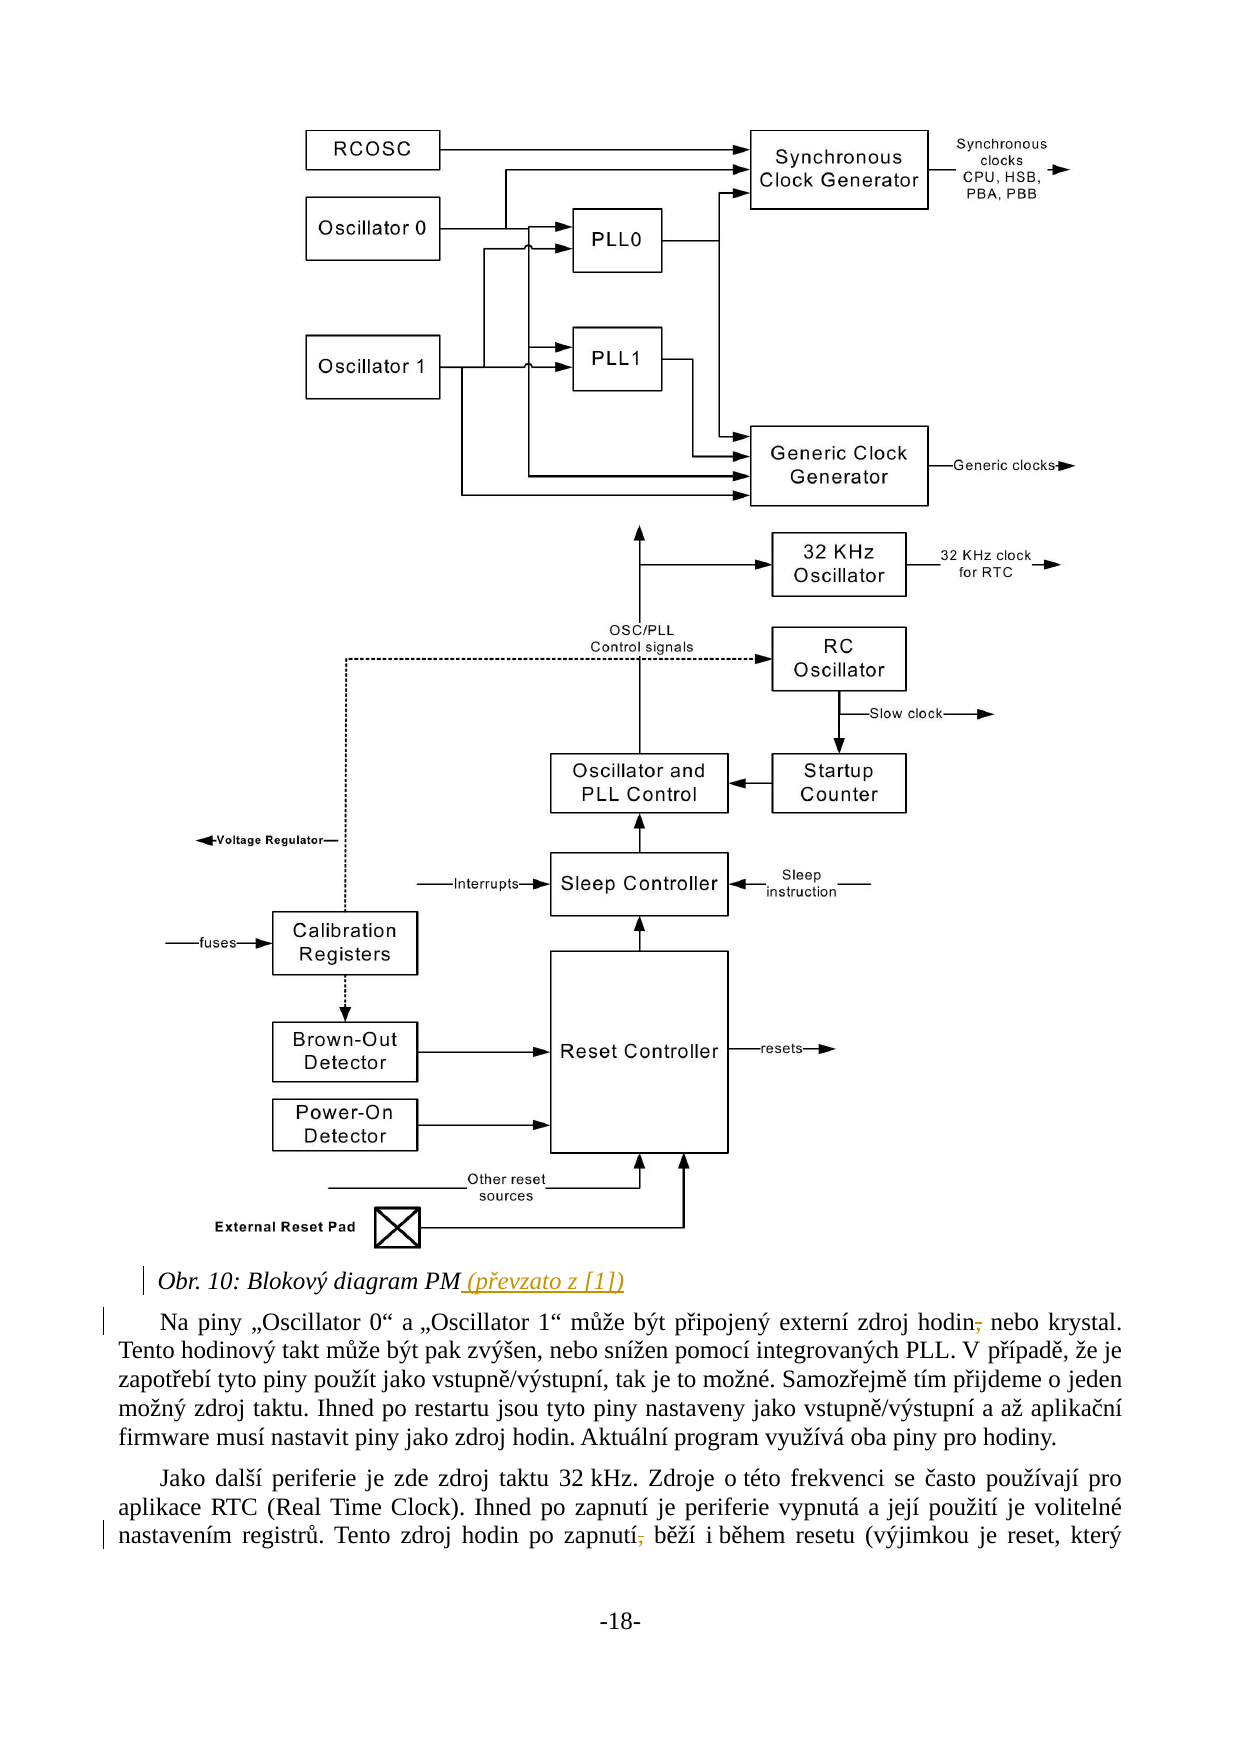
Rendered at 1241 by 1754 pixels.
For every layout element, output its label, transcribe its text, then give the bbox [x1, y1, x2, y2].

text Na piny „Oscillator 0“ a „Oscillator 1“ může být připojený externí zdroj hodin nebo krystal. Tento hodinový takt může být pak zvýšen, nebo snížen pomocí integrovaných PLL. V případě, že je zapotřebí tyto piny použít jako vstupně/výstupní, tak je to možné. Samozřejmě tím přijdeme o jeden možný zdroj taktu. Ihned po restartu jsou tyto piny nastaveny jako vstupně/výstupní a až aplikační firmware musí nastavit piny jako zdroj hodin. Aktuální program využívá oba piny pro hodiny. [118, 118, 1122, 1450]
text Obr. 10: Blokový diagram PM (převzato z [1]) [157, 1249, 1083, 1295]
text Jako další periferie je zde zdroj taktu 32 kHz. Zdroje o této frekvenci se často používají pro aplikace RTC (Real Time Clock). Ihned po zapnutí je periferie vypnutá a její použití je volitelné nastavením registrů. Tento zdroj hodin po zapnutí běží i během resetu (výjimkou je reset, který [118, 1463, 1122, 1549]
picture [164, 130, 1076, 1249]
